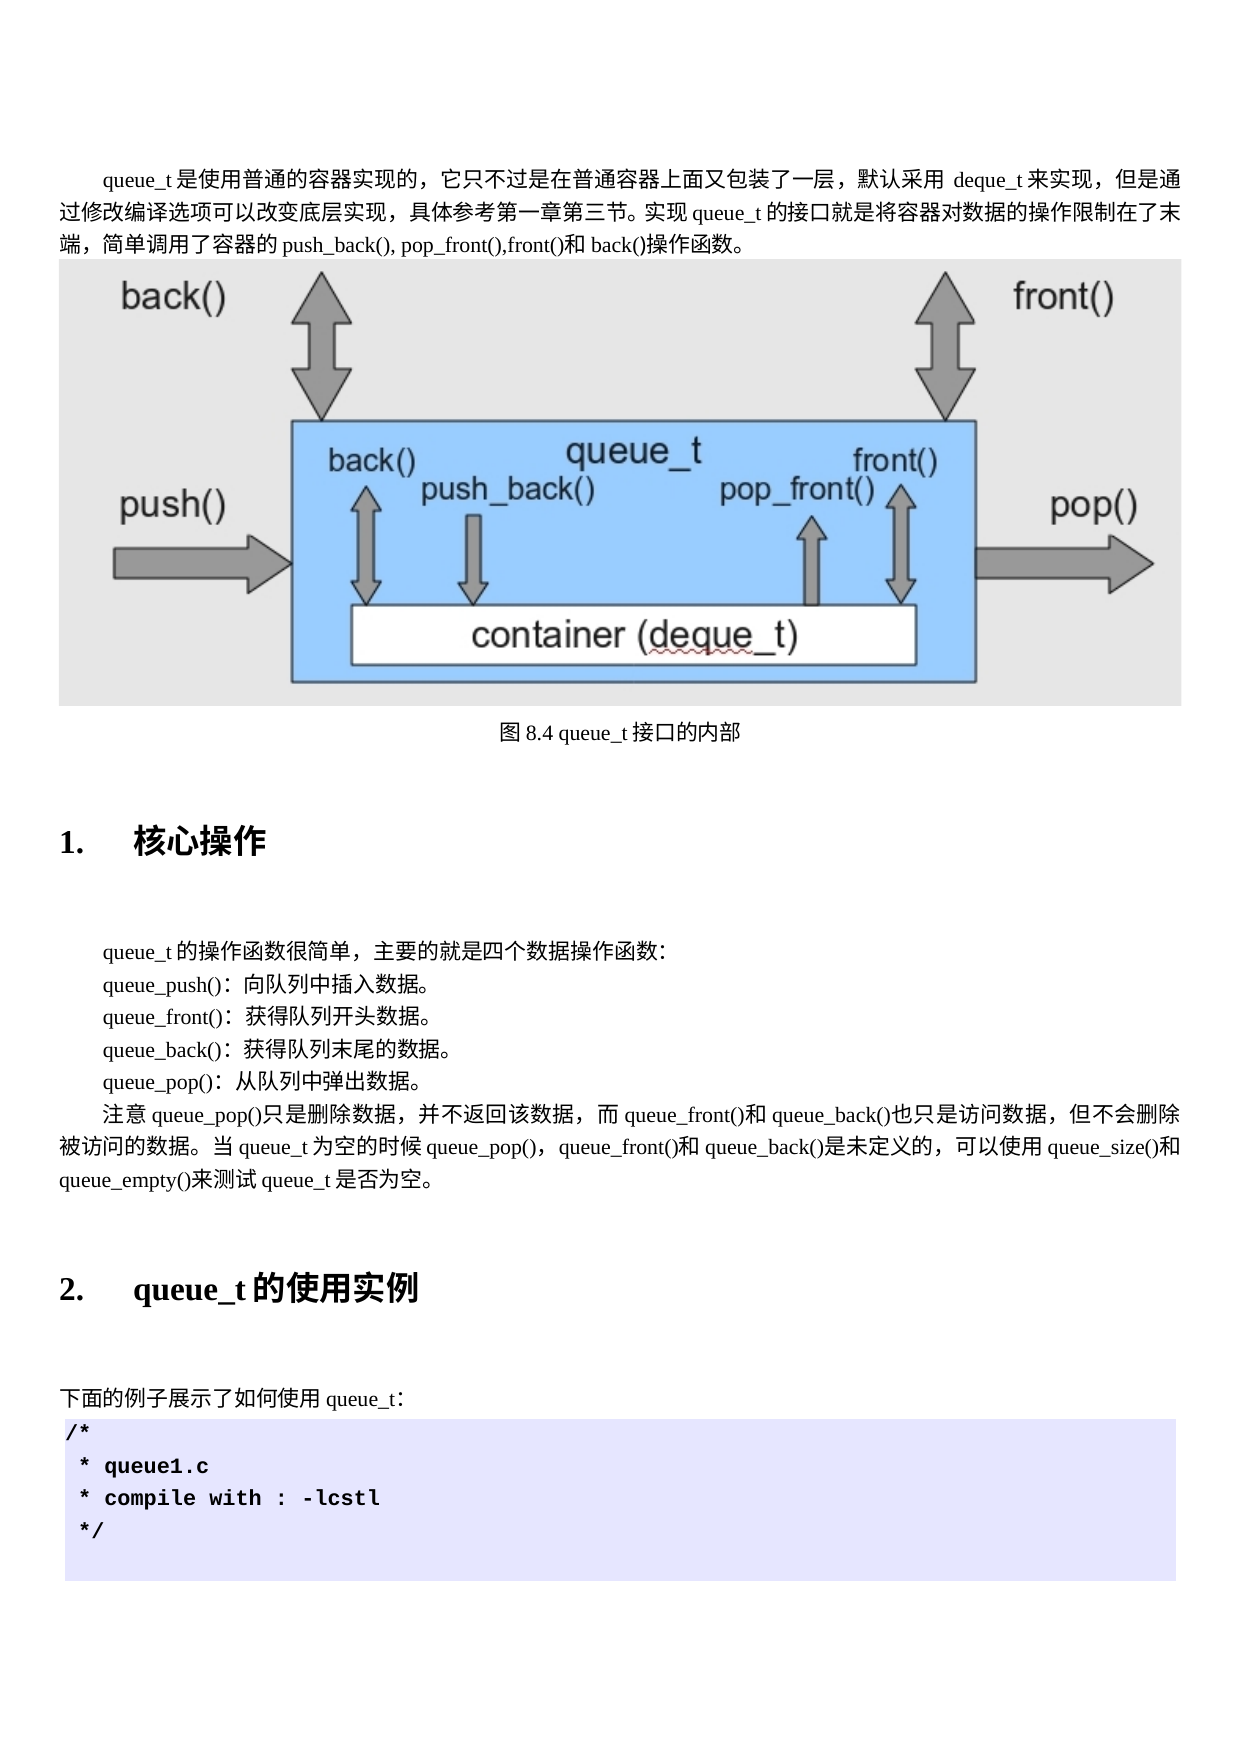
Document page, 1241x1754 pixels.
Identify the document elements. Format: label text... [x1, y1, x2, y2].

text queue_t的操作函数很简单，主要的就是四个数据操作函数： [59, 934, 1181, 966]
text queue_back()：获得队列末尾的数据。 [59, 1031, 1181, 1064]
subtitle queue_t的使用实例 [59, 1253, 1181, 1318]
text queue_pop()：从队列中弹出数据。 [59, 1064, 1181, 1096]
text queue_front()：获得队列开头数据。 [59, 999, 1181, 1031]
picture [58, 259, 1182, 706]
text 注意queue_pop()只是删除数据，并不返回该数据，而queue_front()和queue_back()也只是访问数据，但不会删除被访问的数据。当queue_t为空的时候queue_pop()，queue_front()和queue_back()是未定义的，可以使用queue_size()和queue_empty()来测试queue_t是否为空。 [59, 1096, 1181, 1194]
text queue_t是使用普通的容器实现的，它只不过是在普通容器上面又包装了一层，默认采用deque_t来实现，但是通过修改编译选项可以改变底层实现，具体参考第一章第三节。实现queue_t的接口就是将容器对数据的操作限制在了末端，简单调用了容器的push_back(), pop_front(),front()和back()操作函数。 [59, 162, 1181, 259]
text 图 8.4 queue_t接口的内部 [59, 706, 1181, 747]
text 下面的例子展示了如何使用queue_t： [59, 1380, 1181, 1413]
text queue_push()：向队列中插入数据。 [59, 966, 1181, 999]
table_header /* * queue1.c * compile with : -lcstl */ [60, 1414, 1181, 1587]
subtitle 核心操作 [59, 806, 1181, 871]
